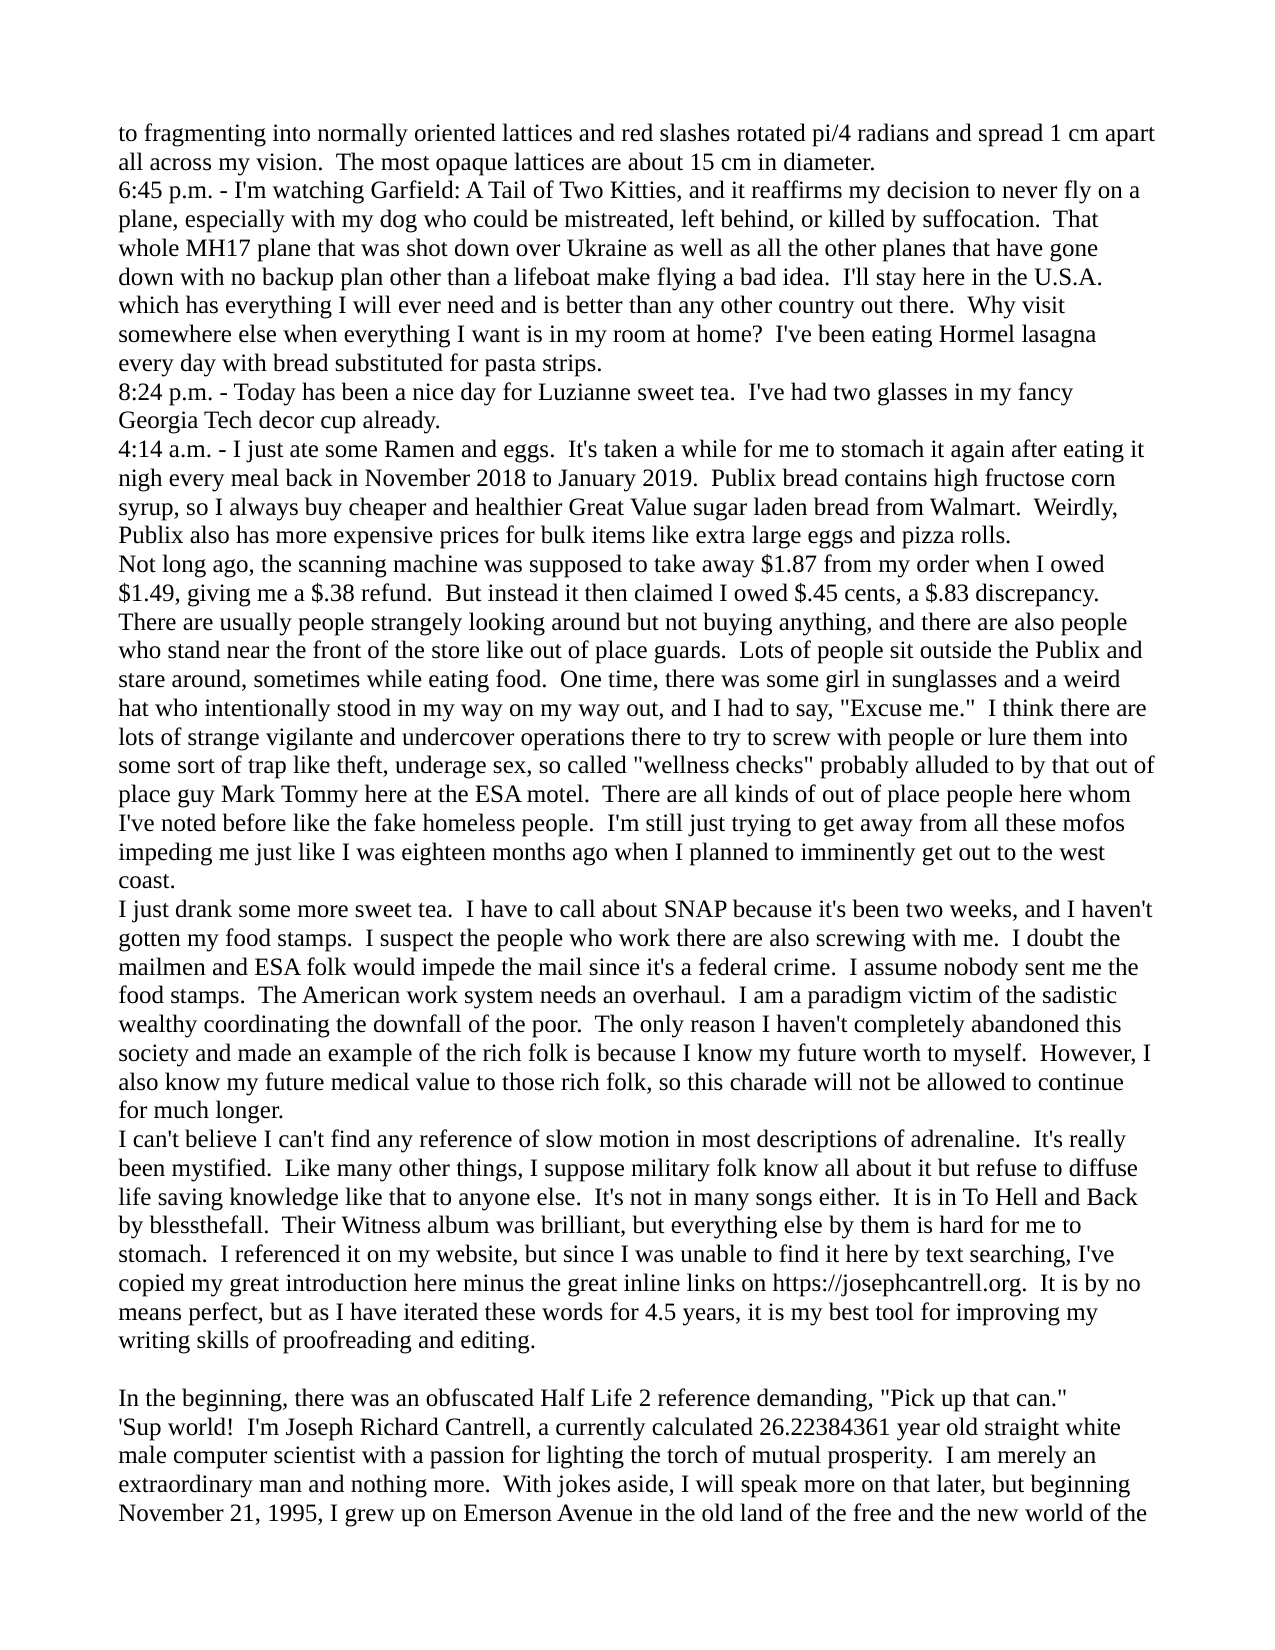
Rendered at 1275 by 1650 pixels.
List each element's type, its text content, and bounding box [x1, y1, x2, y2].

text 8:24 p.m. - Today has been a nice day for Luzianne sweet tea. I've had two glasses in my fancy Georgia Tech decor cup already. [118, 377, 1157, 434]
text I can't believe I can't find any reference of slow motion in most descriptions of adrenaline. It's really been mystified. Like many other things, I suppose military folk know all about it but refuse to diffuse life saving knowledge like that to anyone else. It's not in many songs either. It is in To Hell and Back by blessthefall. Their Witness album was brilliant, but everything else by them is hard for me to stomach. I referenced it on my website, but since I was unable to find it here by text searching, I've copied my great introduction here minus the great inline links on https://josephcantrell.org. It is by no means perfect, but as I have iterated these words for 4.5 years, it is my best tool for improving my writing skills of proofreading and editing. [118, 1124, 1157, 1354]
text to fragmenting into normally oriented lattices and red slashes rotated pi/4 radians and spread 1 cm apart all across my vision. The most opaque lattices are about 15 cm in diameter. [118, 118, 1157, 176]
text I just drank some more sweet tea. I have to call about SNAP because it's been two weeks, and I haven't gotten my food stamps. I suspect the people who work there are also screwing with me. I doubt the mailmen and ESA folk would impede the mail since it's a federal crime. I assume nobody sent me the food stamps. The American work system needs an overhaul. I am a paradigm victim of the sadistic wealthy coordinating the downfall of the poor. The only reason I haven't completely abandoned this society and made an example of the rich folk is because I know my future worth to myself. However, I also know my future medical value to those rich folk, so this charade will not be allowed to continue for much longer. [118, 894, 1157, 1124]
text In the beginning, there was an obfuscated Half Life 2 reference demanding, "Pick up that can." [118, 1383, 1157, 1412]
text 6:45 p.m. - I'm watching Garfield: A Tail of Two Kitties, and it reaffirms my decision to never fly on a plane, especially with my dog who could be mistreated, left behind, or killed by suffocation. That whole MH17 plane that was shot down over Ukraine as well as all the other planes that have gone down with no backup plan other than a lifeboat make flying a bad idea. I'll stay here in the U.S.A. which has everything I will ever need and is better than any other country out there. Why visit somewhere else when everything I want is in my room at home? I've been eating Hormel lasagna every day with bread substituted for pasta strips. [118, 176, 1157, 377]
text Not long ago, the scanning machine was supposed to take away $1.87 from my order when I owed $1.49, giving me a $.38 refund. But instead it then claimed I owed $.45 cents, a $.83 discrepancy. There are usually people strangely looking around but not buying anything, and there are also people who stand near the front of the store like out of place guards. Lots of people sit outside the Publix and stare around, sometimes while eating food. One time, there was some girl in sunglasses and a weird hat who intentionally stood in my way on my way out, and I had to say, "Excuse me." I think there are lots of strange vigilante and undercover operations there to try to screw with people or lure them into some sort of trap like theft, underage sex, so called "wellness checks" probably alluded to by that out of place guy Mark Tommy here at the ESA motel. There are all kinds of out of place people here whom I've noted before like the fake homeless people. I'm still just trying to get away from all these mofos impeding me just like I was eighteen months ago when I planned to imminently get out to the west coast. [118, 549, 1157, 894]
text 'Sup world! I'm Joseph Richard Cantrell, a currently calculated 26.22384361 year old straight white male computer scientist with a passion for lighting the torch of mutual prosperity. I am merely an extraordinary man and nothing more. With jokes aside, I will speak more on that later, but beginning November 21, 1995, I grew up on Emerson Avenue in the old land of the free and the new world of the [118, 1412, 1157, 1527]
text 4:14 a.m. - I just ate some Ramen and eggs. It's taken a while for me to stomach it again after eating it nigh every meal back in November 2018 to January 2019. Publix bread contains high fructose corn syrup, so I always buy cheaper and healthier Great Value sugar laden bread from Walmart. Weirdly, Publix also has more expensive prices for bulk items like extra large eggs and pizza rolls. [118, 434, 1157, 549]
